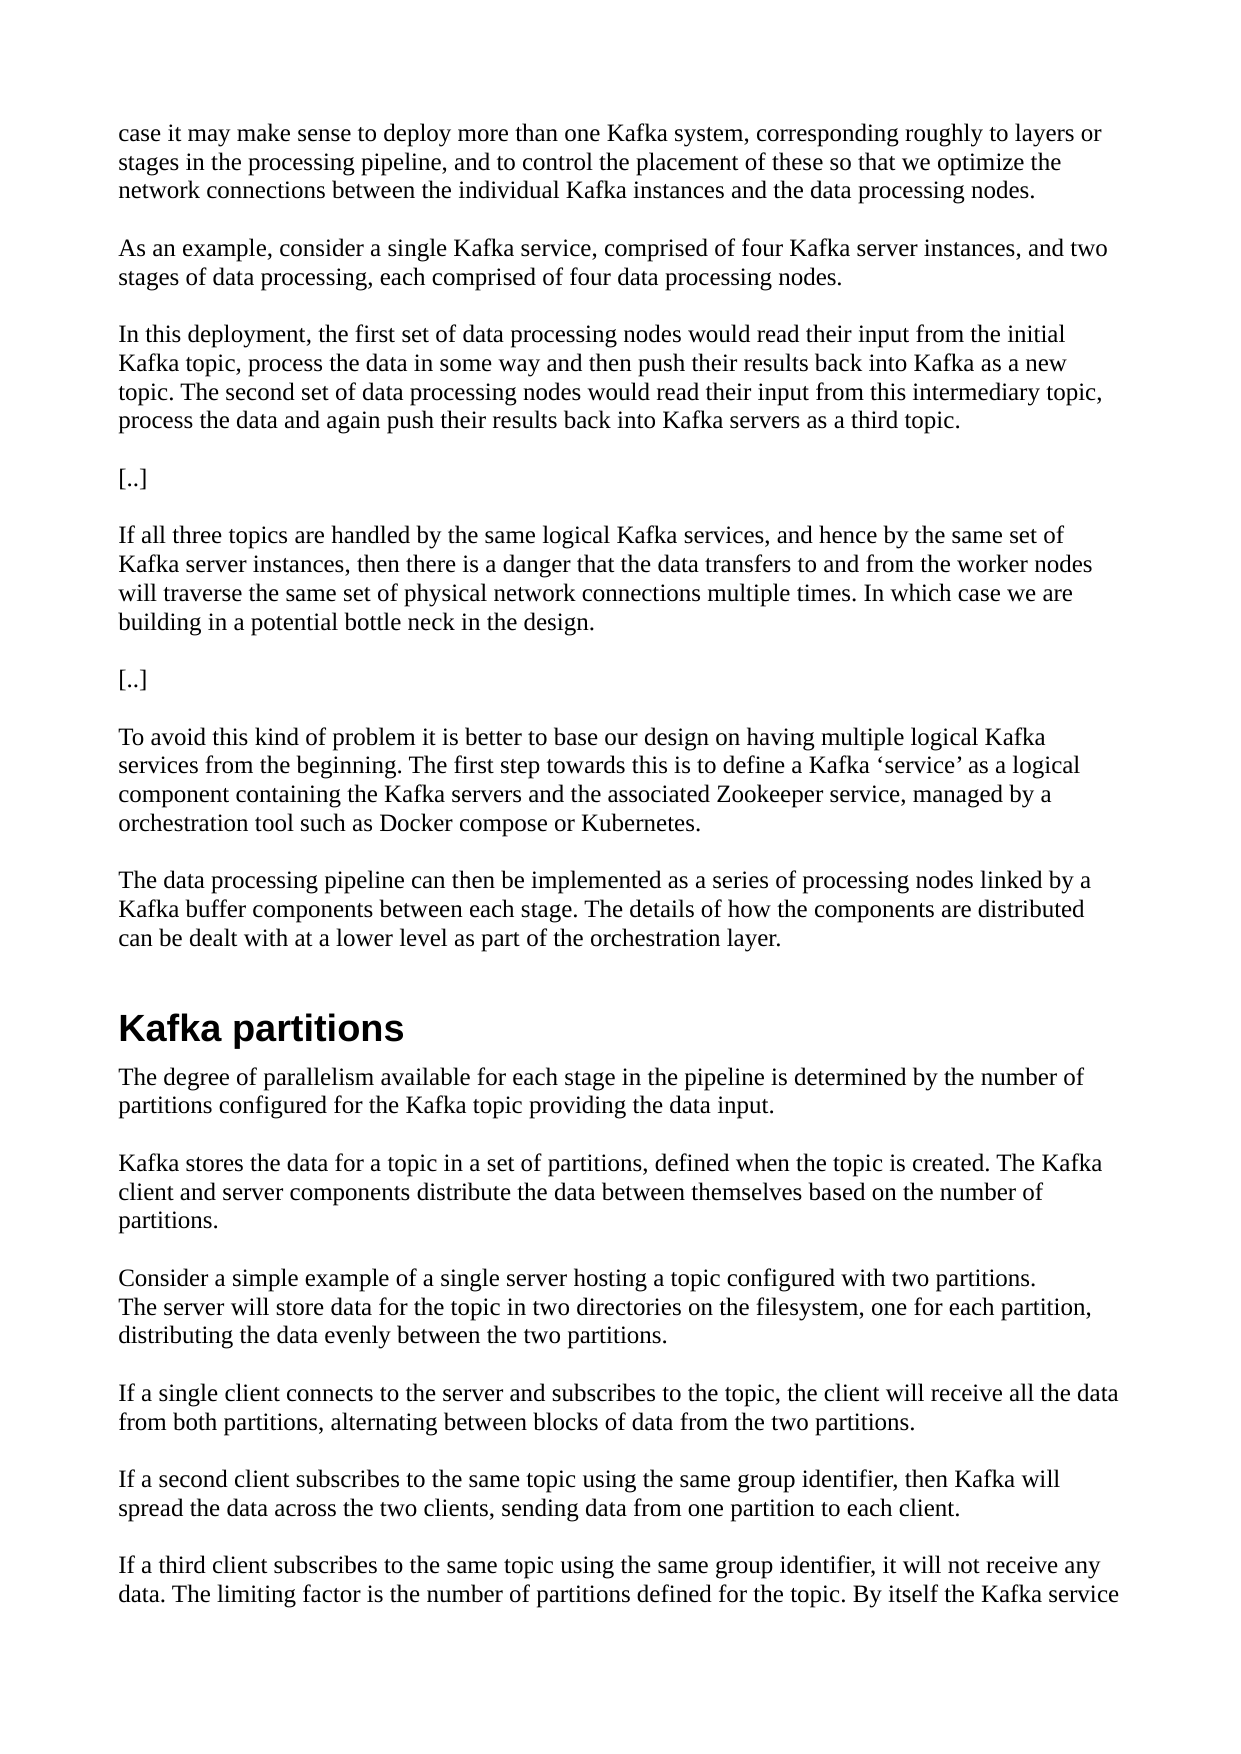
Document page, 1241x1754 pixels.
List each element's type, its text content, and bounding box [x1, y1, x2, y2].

text [..] [118, 664, 1122, 693]
text Kafka stores the data for a topic in a set of partitions, defined when the topic is created. The Kafka client and server components distribute the data between themselves based on the number of partitions. [118, 1148, 1122, 1234]
text The degree of parallelism available for each stage in the pipeline is determined by the number of partitions configured for the Kafka topic providing the data input. [118, 1062, 1122, 1119]
subtitle Kafka partitions [118, 1006, 1122, 1049]
text In this deployment, the first set of data processing nodes would read their input from the initial Kafka topic, process the data in some way and then push their results back into Kafka as a new topic. The second set of data processing nodes would read their input from this intermediary topic, process the data and again push their results back into Kafka servers as a third topic. [118, 319, 1122, 434]
text If a third client subscribes to the same topic using the same group identifier, it will not receive any data. The limiting factor is the number of partitions defined for the topic. By itself the Kafka service [118, 1551, 1122, 1608]
text The server will store data for the topic in two directories on the filesystem, one for each partition, distributing the data evenly between the two partitions. [118, 1292, 1122, 1349]
text Consider a simple example of a single server hosting a topic configured with two partitions. [118, 1263, 1122, 1292]
text If a single client connects to the server and subscribes to the topic, the client will receive all the data from both partitions, alternating between blocks of data from the two partitions. [118, 1378, 1122, 1436]
text To avoid this kind of problem it is better to base our design on having multiple logical Kafka services from the beginning. The first step towards this is to define a Kafka ‘service’ as a logical component containing the Kafka servers and the associated Zookeeper service, managed by a orchestration tool such as Docker compose or Kubernetes. [118, 722, 1122, 837]
text If all three topics are handled by the same logical Kafka services, and hence by the same set of Kafka server instances, then there is a danger that the data transfers to and from the worker nodes will traverse the same set of physical network connections multiple times. In which case we are building in a potential bottle neck in the design. [118, 521, 1122, 636]
text [..] [118, 463, 1122, 492]
text The data processing pipeline can then be implemented as a series of processing nodes linked by a Kafka buffer components between each stage. The details of how the components are distributed can be dealt with at a lower level as part of the orchestration layer. [118, 866, 1122, 952]
text As an example, consider a single Kafka service, comprised of four Kafka server instances, and two stages of data processing, each comprised of four data processing nodes. [118, 233, 1122, 291]
text If a second client subscribes to the same topic using the same group identifier, then Kafka will spread the data across the two clients, sending data from one partition to each client. [118, 1464, 1122, 1522]
text case it may make sense to deploy more than one Kafka system, corresponding roughly to layers or stages in the processing pipeline, and to control the placement of these so that we optimize the network connections between the individual Kafka instances and the data processing nodes. [118, 118, 1122, 204]
